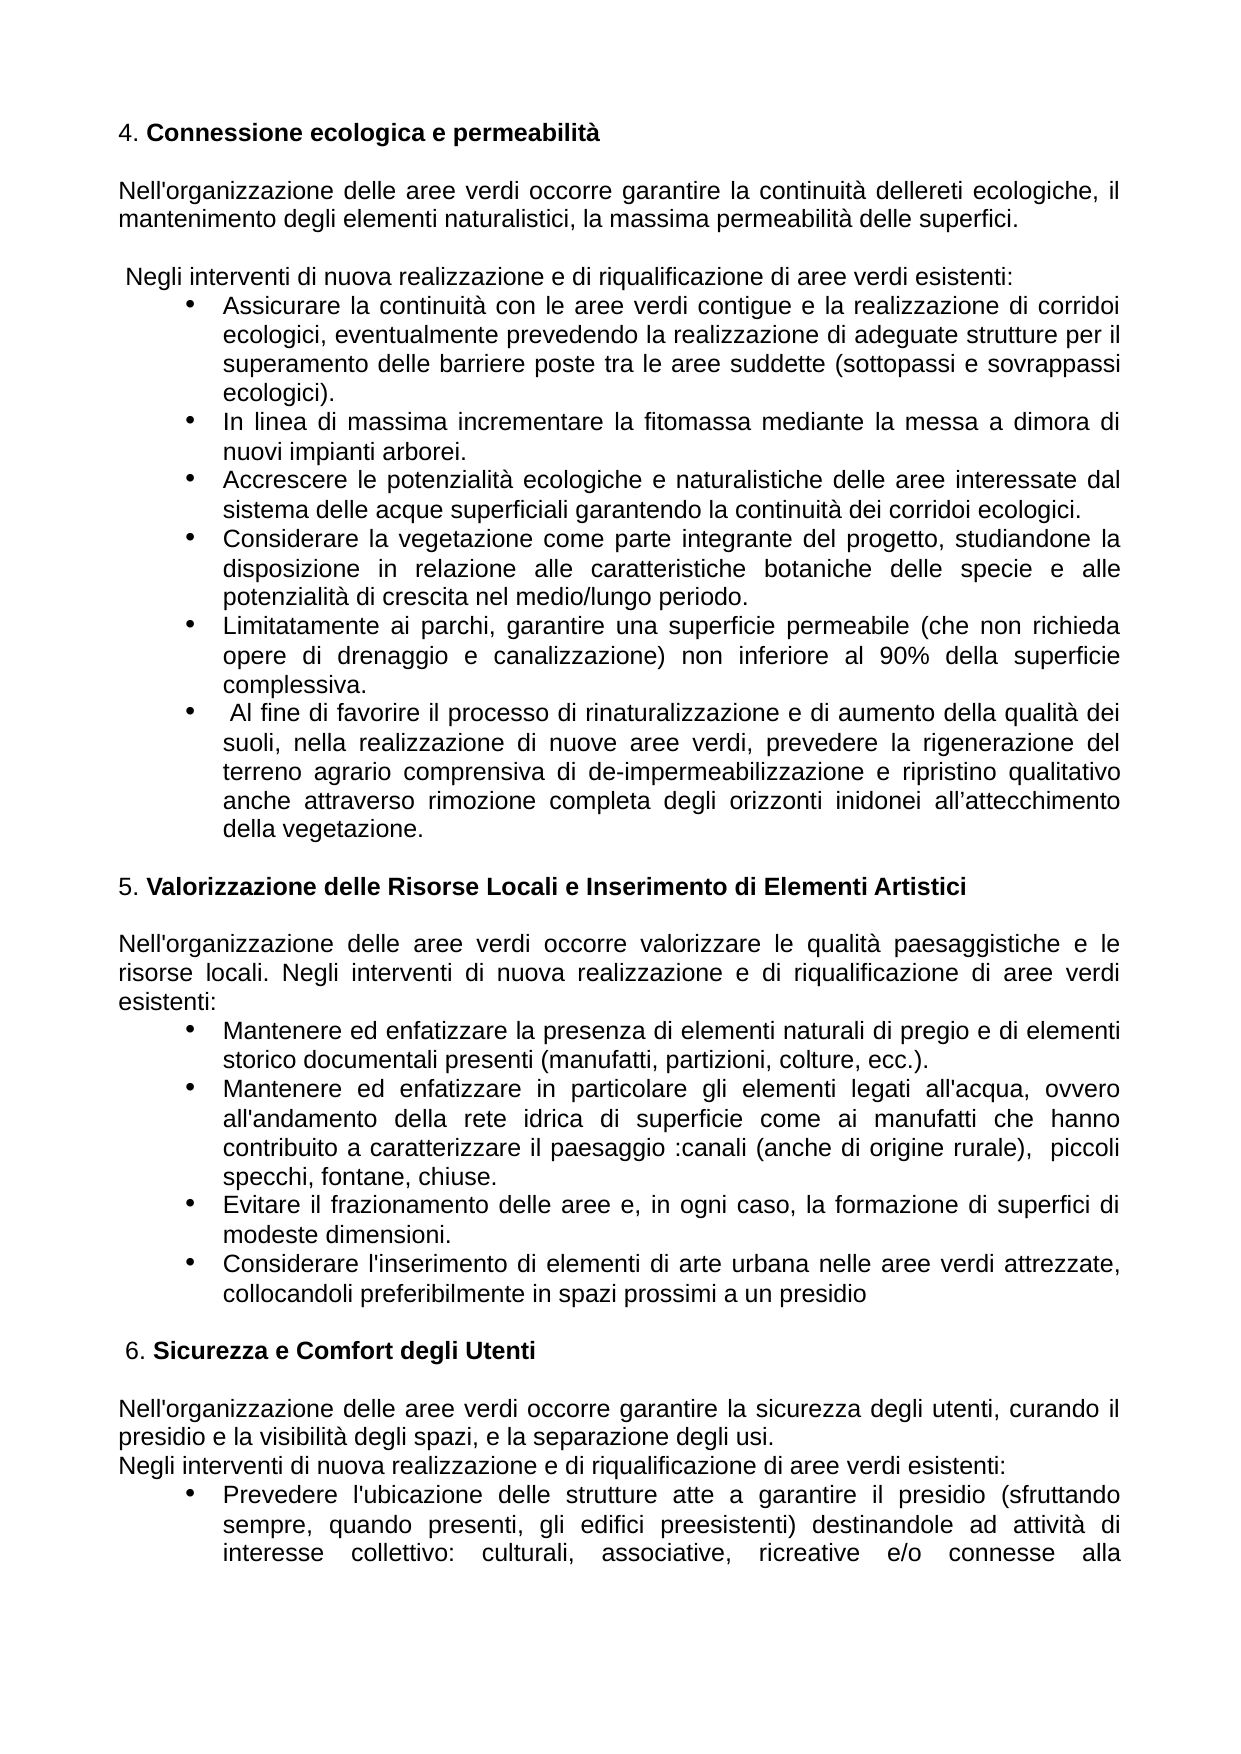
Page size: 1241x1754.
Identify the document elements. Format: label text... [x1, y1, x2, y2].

list Considerare l'inserimento di elementi di arte urbana nelle aree verdi attrezzate, collocandoli preferibilmente in spazi prossimi a un presidio [185, 1249, 1122, 1307]
text 6. Sicurezza e Comfort degli Utenti [118, 1336, 1122, 1365]
list Assicurare la continuità con le aree verdi contigue e la realizzazione di corridoi ecologici, eventualmente prevedendo la realizzazione di adeguate strutture per il superamento delle barriere poste tra le aree suddette (sottopassi e sovrappassi ecologici). [185, 291, 1122, 407]
list Evitare il frazionamento delle aree e, in ogni caso, la formazione di superfici di modeste dimensioni. [185, 1190, 1122, 1249]
list Limitatamente ai parchi, garantire una superficie permeabile (che non richieda opere di drenaggio e canalizzazione) non inferiore al 90% della superficie complessiva. [185, 611, 1122, 698]
list In linea di massima incrementare la fitomassa mediante la messa a dimora di nuovi impianti arborei. [185, 407, 1122, 465]
list Mantenere ed enfatizzare la presenza di elementi naturali di pregio e di elementi storico documentali presenti (manufatti, partizioni, colture, ecc.). [185, 1016, 1122, 1074]
text Negli interventi di nuova realizzazione e di riqualificazione di aree verdi esistenti: [118, 1451, 1122, 1480]
list Mantenere ed enfatizzare in particolare gli elementi legati all'acqua, ovvero all'andamento della rete idrica di superficie come ai manufatti che hanno contribuito a caratterizzare il paesaggio :canali (anche di origine rurale), piccoli specchi, fontane, chiuse. [185, 1074, 1122, 1190]
list Accrescere le potenzialità ecologiche e naturalistiche delle aree interessate dal sistema delle acque superficiali garantendo la continuità dei corridoi ecologici. [185, 465, 1122, 524]
list Prevedere l'ubicazione delle strutture atte a garantire il presidio (sfruttando sempre, quando presenti, gli edifici preesistenti) destinandole ad attività di interesse collettivo: culturali, associative, ricreative e/o connesse alla [185, 1480, 1122, 1567]
text Nell'organizzazione delle aree verdi occorre valorizzare le qualità paesaggistiche e le risorse locali. Negli interventi di nuova realizzazione e di riqualificazione di aree verdi esistenti: [118, 929, 1122, 1016]
text Negli interventi di nuova realizzazione e di riqualificazione di aree verdi esistenti: [118, 262, 1122, 291]
list Considerare la vegetazione come parte integrante del progetto, studiandone la disposizione in relazione alle caratteristiche botaniche delle specie e alle potenzialità di crescita nel medio/lungo periodo. [185, 524, 1122, 611]
text 4. Connessione ecologica e permeabilità [118, 118, 1122, 147]
text Nell'organizzazione delle aree verdi occorre garantire la continuità dellereti ecologiche, il mantenimento degli elementi naturalistici, la massima permeabilità delle superfici. [118, 176, 1122, 233]
text Nell'organizzazione delle aree verdi occorre garantire la sicurezza degli utenti, curando il presidio e la visibilità degli spazi, e la separazione degli usi. [118, 1393, 1122, 1451]
text 5. Valorizzazione delle Risorse Locali e Inserimento di Elementi Artistici [118, 872, 1122, 901]
list Al fine di favorire il processo di rinaturalizzazione e di aumento della qualità dei suoli, nella realizzazione di nuove aree verdi, prevedere la rigenerazione del terreno agrario comprensiva di de-impermeabilizzazione e ripristino qualitativo anche attraverso rimozione completa degli orizzonti inidonei all’attecchimento della vegetazione. [185, 698, 1122, 843]
